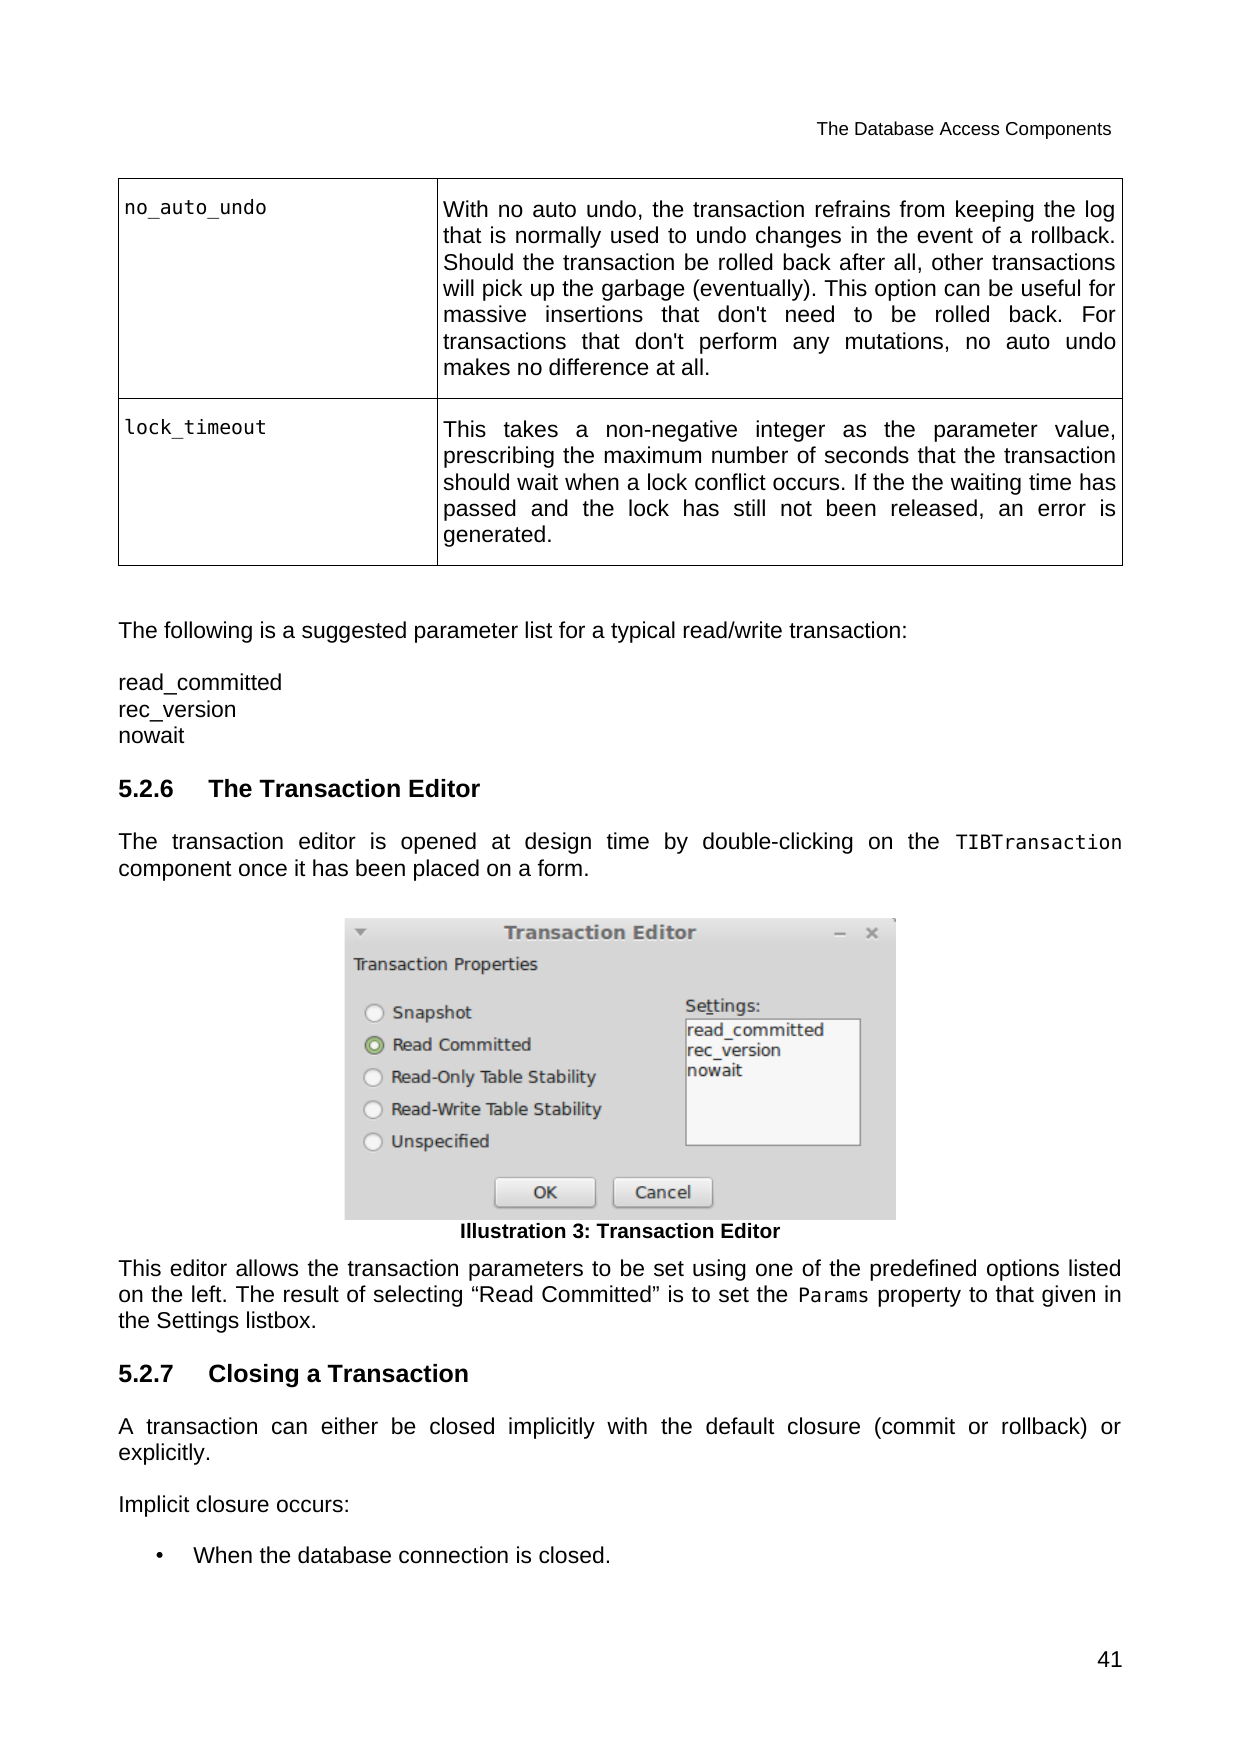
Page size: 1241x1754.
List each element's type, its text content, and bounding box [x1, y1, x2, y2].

text Implicit closure occurs: [118, 1491, 1122, 1517]
text The following is a suggested parameter list for a typical read/write transaction: [118, 617, 1122, 644]
text nowait [118, 722, 1122, 748]
text A transaction can either be closed implicitly with the default closure (commit or rollback) or explicitly. [118, 1413, 1122, 1466]
table_cell This takes a non-negative integer as the parameter value, prescribing the maximum number of seconds that the transaction should wait when a lock conflict occurs. If the the waiting time has passed and the lock has still not been released, an error is generated. [438, 399, 1122, 565]
text Illustration 3: Transaction Editor [344, 1220, 896, 1243]
picture [344, 918, 896, 1220]
subtitle Closing a Transaction [118, 1359, 1122, 1387]
text The transaction editor is opened at design time by double-clicking on the TIBTransaction component once it has been placed on a form. [118, 828, 1122, 881]
text read_committed [118, 669, 1122, 696]
list When the database connection is closed. [156, 1542, 1122, 1568]
subtitle The Transaction Editor [118, 774, 1122, 803]
text rec_version [118, 696, 1122, 722]
table_cell lock_timeout [119, 399, 437, 565]
text This editor allows the transaction parameters to be set using one of the predefined options listed on the left. The result of selecting “Read Committed” is to set the Params property to that given in the Settings listbox. [118, 1216, 1122, 1334]
table_cell With no auto undo, the transaction refrains from keeping the log that is normally used to undo changes in the event of a rollback. Should the transaction be rolled back after all, other transactions will pick up the garbage (eventually). This option can be useful for massive insertions that don't need to be rolled back. For transactions that don't perform any mutations, no auto undo makes no difference at all. [438, 179, 1122, 398]
table_cell no_auto_undo [119, 179, 437, 398]
